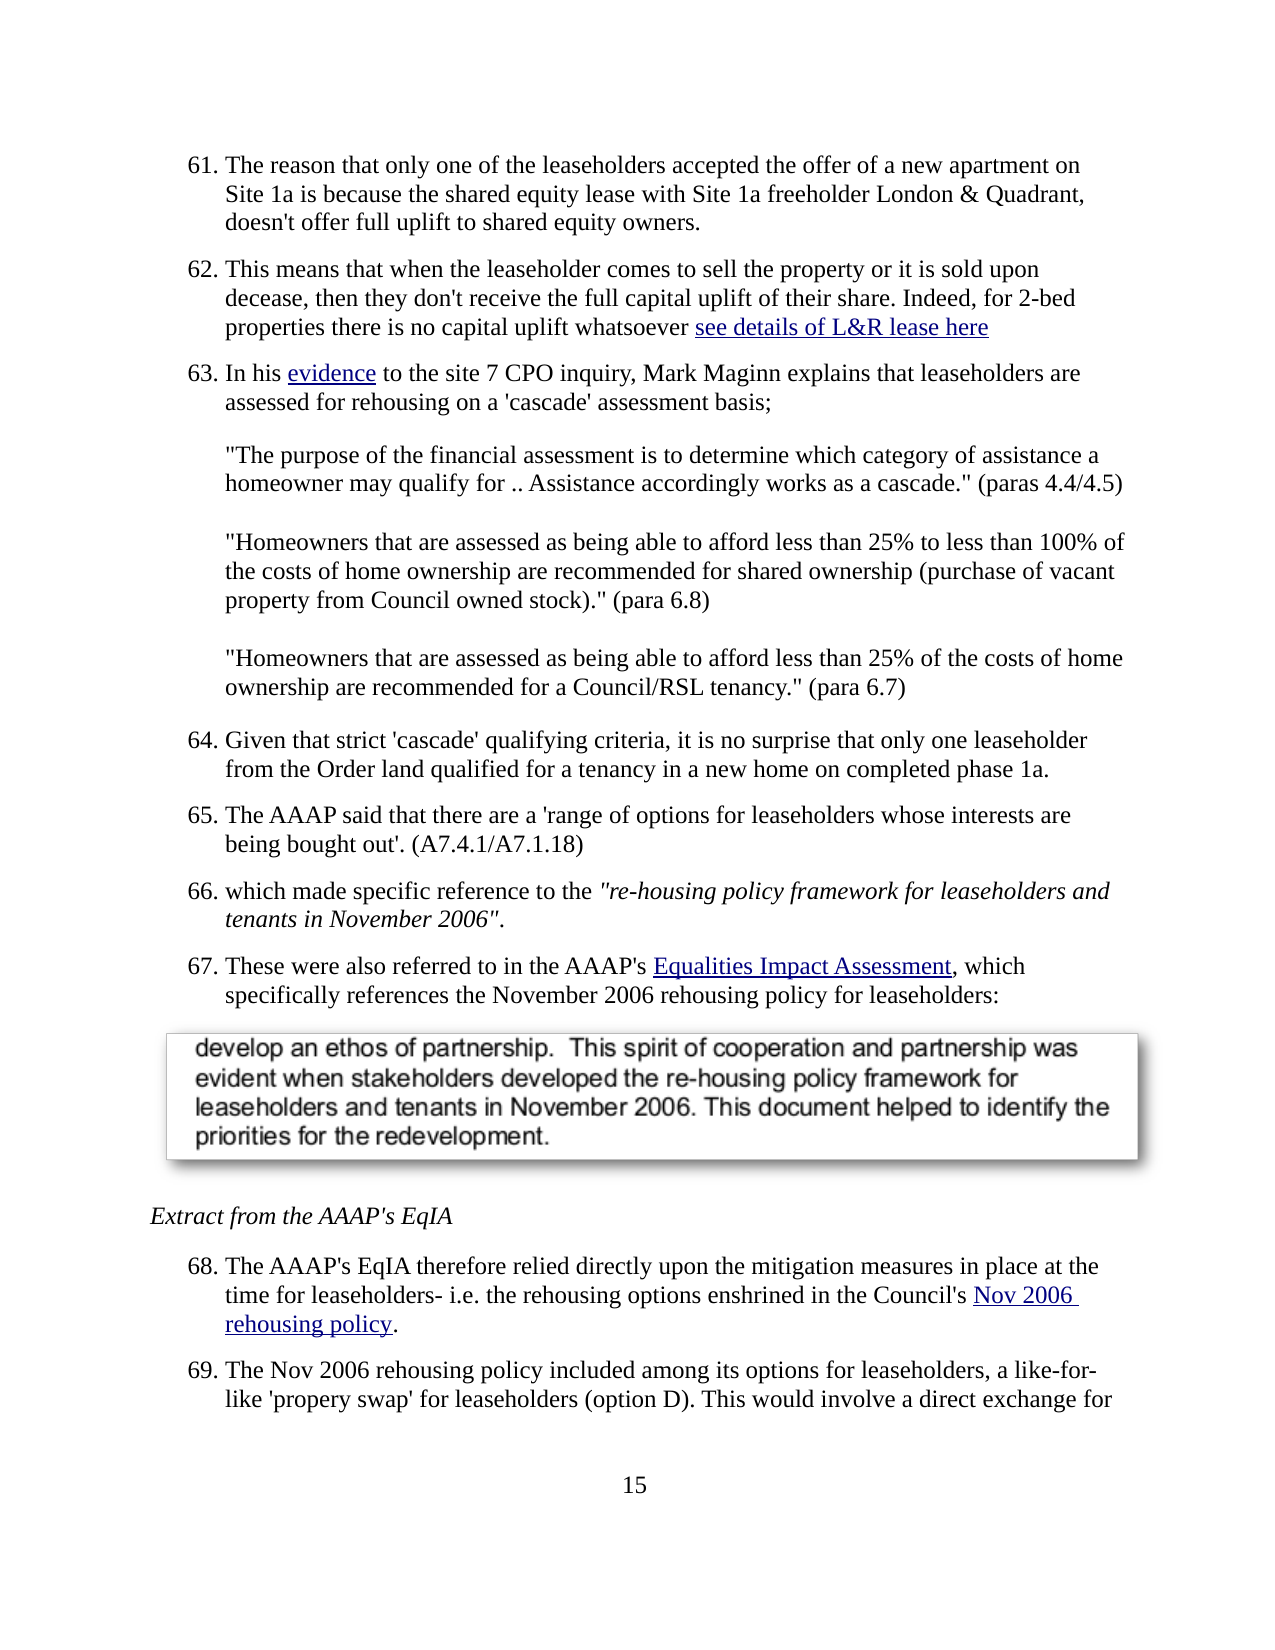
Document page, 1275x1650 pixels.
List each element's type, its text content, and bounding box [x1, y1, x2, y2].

text Extract from the AAAP's EqIA [150, 1201, 1125, 1230]
list which made specific reference to the "re-housing policy framework for leaseholders and tenants in November 2006". [187, 876, 1125, 933]
list Given that strict 'cascade' qualifying criteria, it is no surprise that only one leaseholder from the Order land qualified for a tenancy in a new home on completed phase 1a. [187, 725, 1125, 782]
text "Homeowners that are assessed as being able to afford less than 25% of the costs of home ownership are recommended for a Council/RSL tenancy." (para 6.7) [225, 643, 1125, 701]
list The Nov 2006 rehousing policy included among its options for leaseholders, a like-for-like 'propery swap' for leaseholders (option D). This would involve a direct exchange for [187, 1355, 1125, 1413]
text "The purpose of the financial assessment is to determine which category of assistance a homeowner may qualify for .. Assistance accordingly works as a cascade." (paras 4.4/4.5) [225, 440, 1125, 497]
list These were also referred to in the AAAP's Equalities Impact Assessment, which specifically references the November 2006 rehousing policy for leaseholders: [187, 951, 1125, 1009]
list In his evidence to the site 7 CPO inquiry, Mark Maginn explains that leaseholders are assessed for rehousing on a 'cascade' assessment basis; [187, 358, 1125, 416]
list This means that when the leaseholder comes to sell the property or it is sold upon decease, then they don't receive the full capital uplift of their share. Indeed, for 2-bed properties there is no capital uplift whatsoever see details of L&R lease here [187, 254, 1125, 340]
list The AAAP said that there are a 'range of options for leaseholders whose interests are being bought out'. (A7.4.1/A7.1.18) [187, 800, 1125, 858]
list The AAAP's EqIA therefore relied directly upon the mitigation measures in place at the time for leaseholders- i.e. the rehousing options enshrined in the Council's Nov 2006 rehousing policy. [187, 1251, 1125, 1337]
list The reason that only one of the leaseholders accepted the offer of a new apartment on Site 1a is because the shared equity lease with Site 1a freeholder London & Quadrant, doesn't offer full uplift to shared equity owners. [187, 150, 1125, 236]
text "Homeowners that are assessed as being able to afford less than 25% to less than 100% of the costs of home ownership are recommended for shared ownership (purchase of vacant property from Council owned stock)." (para 6.8) [225, 527, 1125, 613]
picture [150, 1017, 1167, 1189]
